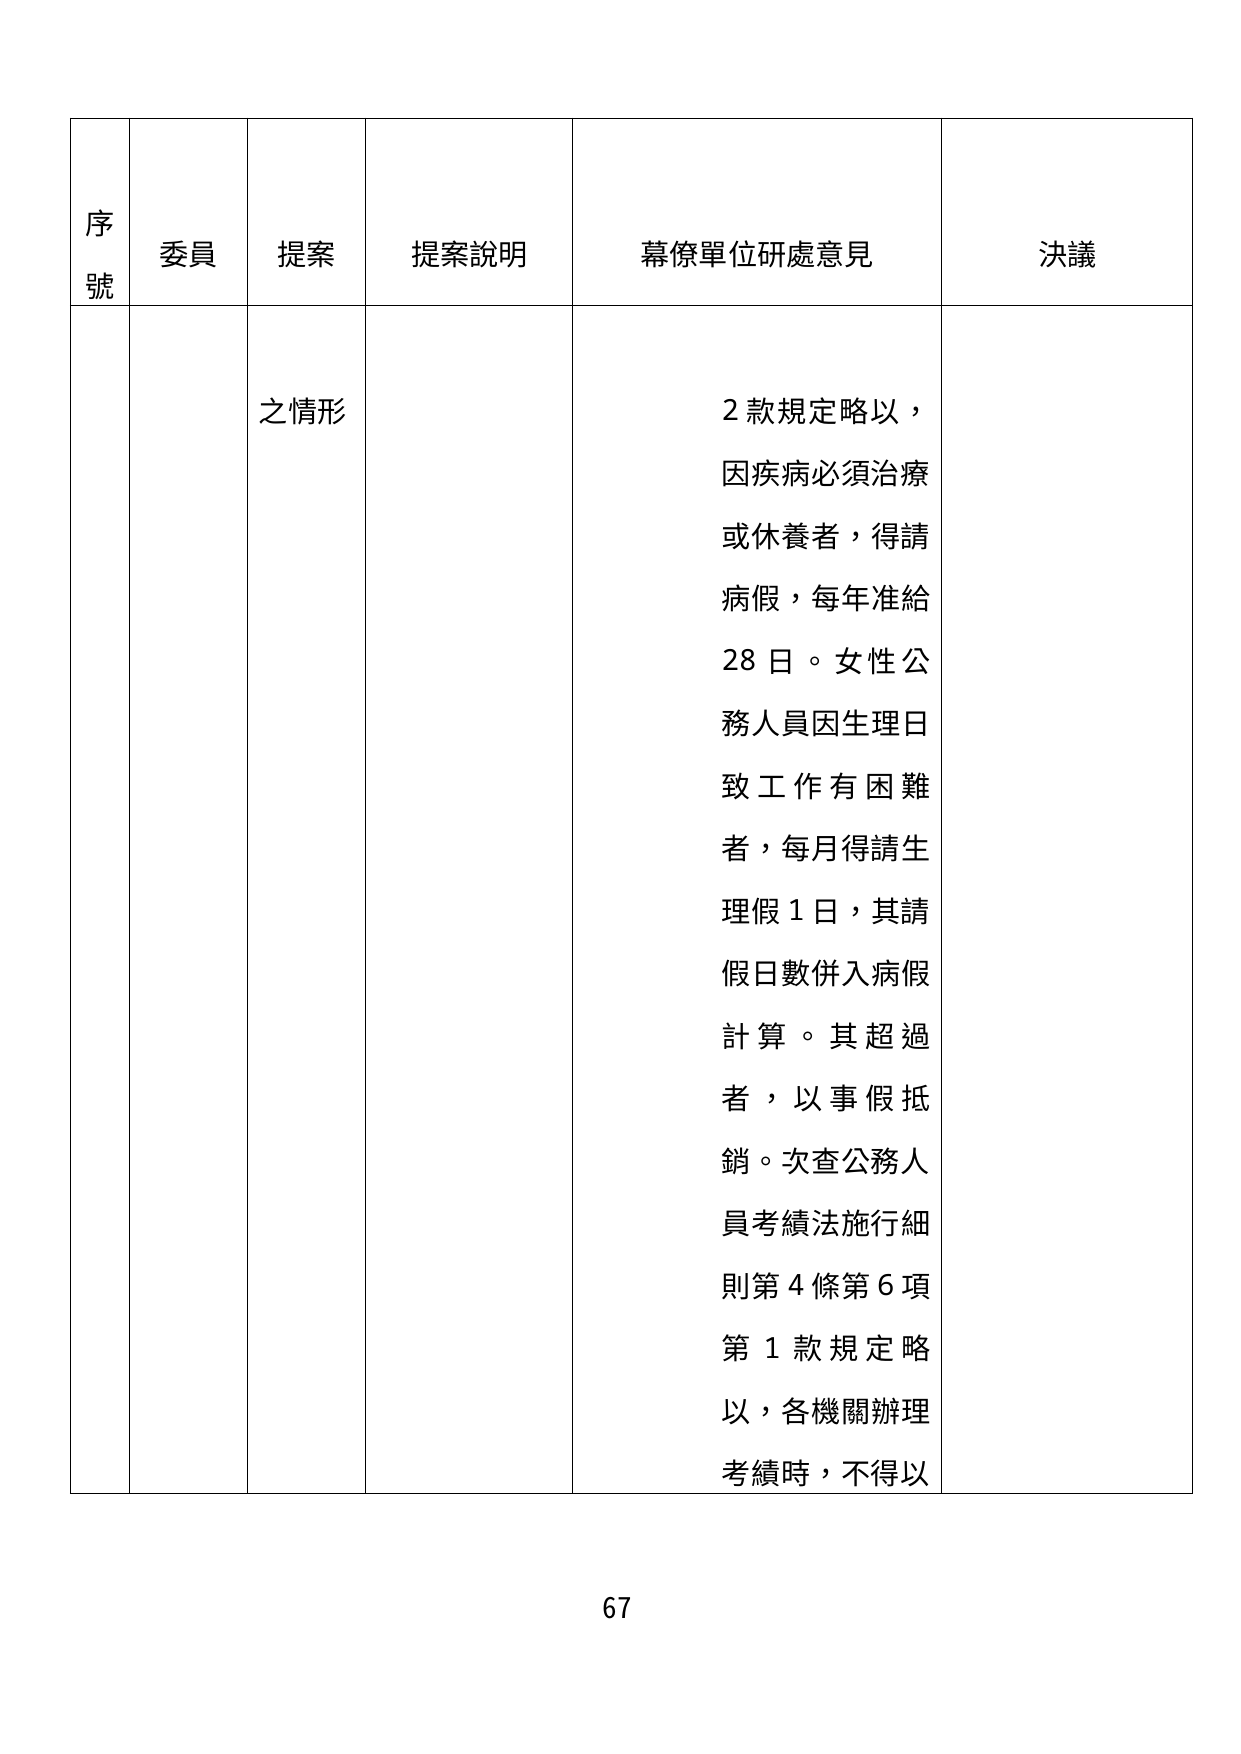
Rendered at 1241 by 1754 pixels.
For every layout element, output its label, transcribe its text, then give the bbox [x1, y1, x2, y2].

table_cell [942, 306, 1192, 1493]
table_cell [366, 306, 572, 1493]
table_header 幕僚單位研處意見 [573, 119, 941, 305]
table_header 決議 [942, 119, 1192, 305]
table_header 提案說明 [366, 119, 572, 305]
table_cell 2款規定略以，因疾病必須治療或休養者，得請病假，每年准給28日。女性公務人員因生理日致工作有困難者，每月得請生理假1日，其請假日數併入病假計算。其超過者，以事假抵銷。次查公務人員考績法施行細則第4條第6項第1款規定略以，各機關辦理考績時，不得以 [573, 306, 941, 1493]
table_header 委員 [130, 119, 247, 305]
table_cell [130, 306, 247, 1493]
table_cell [71, 306, 129, 1493]
table_cell 之情形 [248, 306, 365, 1493]
table_header 序號 [71, 119, 129, 305]
table_header 提案 [248, 119, 365, 305]
